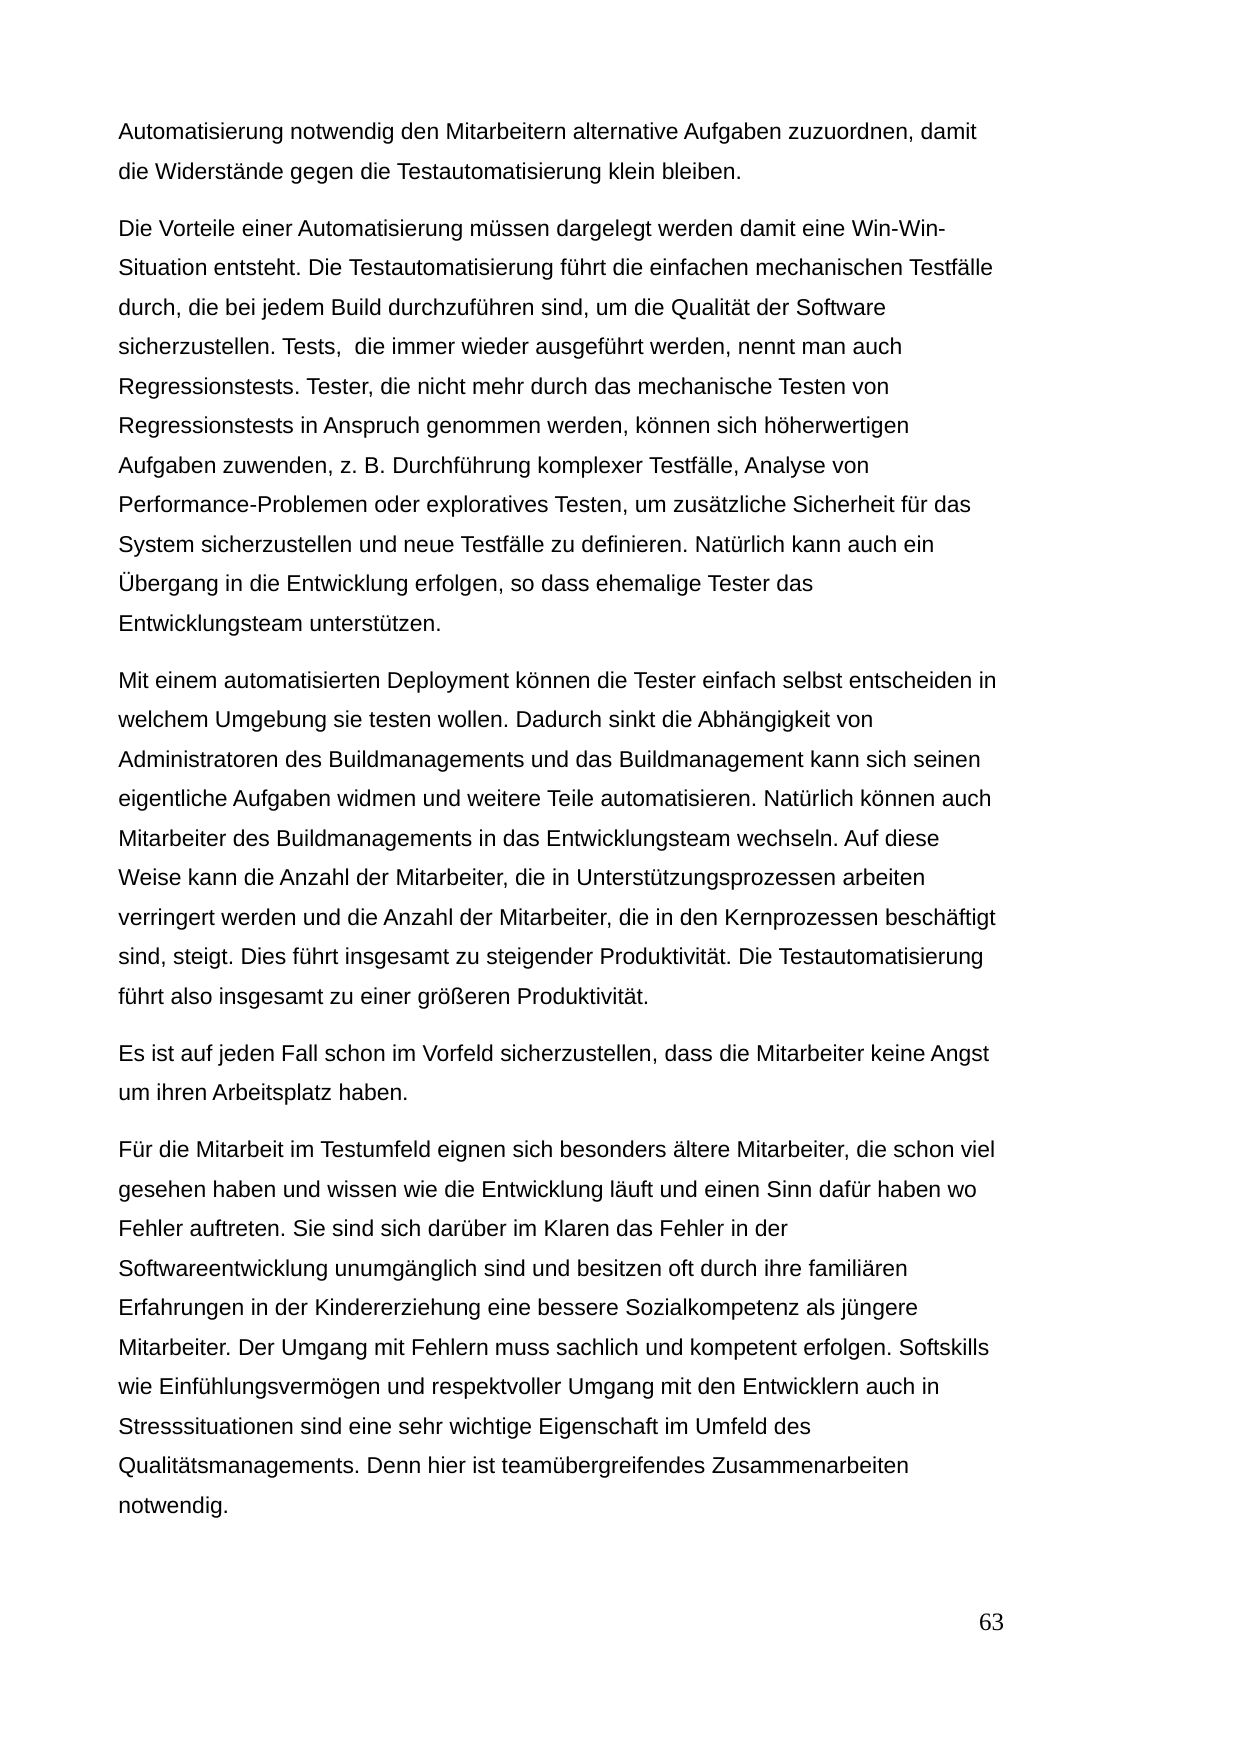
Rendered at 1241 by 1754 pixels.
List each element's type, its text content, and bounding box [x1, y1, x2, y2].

text Für die Mitarbeit im Testumfeld eignen sich besonders ältere Mitarbeiter, die schon viel gesehen haben und wissen wie die Entwicklung läuft und einen Sinn dafür haben wo Fehler auftreten. Sie sind sich darüber im Klaren das Fehler in der Softwareentwicklung unumgänglich sind und besitzen oft durch ihre familiären Erfahrungen in der Kindererziehung eine bessere Sozialkompetenz als jüngere Mitarbeiter. Der Umgang mit Fehlern muss sachlich und kompetent erfolgen. Softskills wie Einfühlungsvermögen und respektvoller Umgang mit den Entwicklern auch in Stresssituationen sind eine sehr wichtige Eigenschaft im Umfeld des Qualitätsmanagements. Denn hier ist teamübergreifendes Zusammenarbeiten notwendig. [118, 1136, 1004, 1518]
text Die Vorteile einer Automatisierung müssen dargelegt werden damit eine Win-Win-Situation entsteht. Die Testautomatisierung führt die einfachen mechanischen Testfälle durch, die bei jedem Build durchzuführen sind, um die Qualität der Software sicherzustellen. Tests, die immer wieder ausgeführt werden, nennt man auch Regressionstests. Tester, die nicht mehr durch das mechanische Testen von Regressionstests in Anspruch genommen werden, können sich höherwertigen Aufgaben zuwenden, z. B. Durchführung komplexer Testfälle, Analyse von Performance-Problemen oder exploratives Testen, um zusätzliche Sicherheit für das System sicherzustellen und neue Testfälle zu definieren. Natürlich kann auch ein Übergang in die Entwicklung erfolgen, so dass ehemalige Tester das Entwicklungsteam unterstützen. [118, 215, 1004, 636]
text Automatisierung notwendig den Mitarbeitern alternative Aufgaben zuzuordnen, damit die Widerstände gegen die Testautomatisierung klein bleiben. [118, 118, 1004, 184]
text Mit einem automatisierten Deployment können die Tester einfach selbst entscheiden in welchem Umgebung sie testen wollen. Dadurch sinkt die Abhängigkeit von Administratoren des Buildmanagements und das Buildmanagement kann sich seinen eigentliche Aufgaben widmen und weitere Teile automatisieren. Natürlich können auch Mitarbeiter des Buildmanagements in das Entwicklungsteam wechseln. Auf diese Weise kann die Anzahl der Mitarbeiter, die in Unterstützungsprozessen arbeiten verringert werden und die Anzahl der Mitarbeiter, die in den Kernprozessen beschäftigt sind, steigt. Dies führt insgesamt zu steigender Produktivität. Die Testautomatisierung führt also insgesamt zu einer größeren Produktivität. [118, 667, 1004, 1009]
text Es ist auf jeden Fall schon im Vorfeld sicherzustellen, dass die Mitarbeiter keine Angst um ihren Arbeitsplatz haben. [118, 1040, 1004, 1106]
